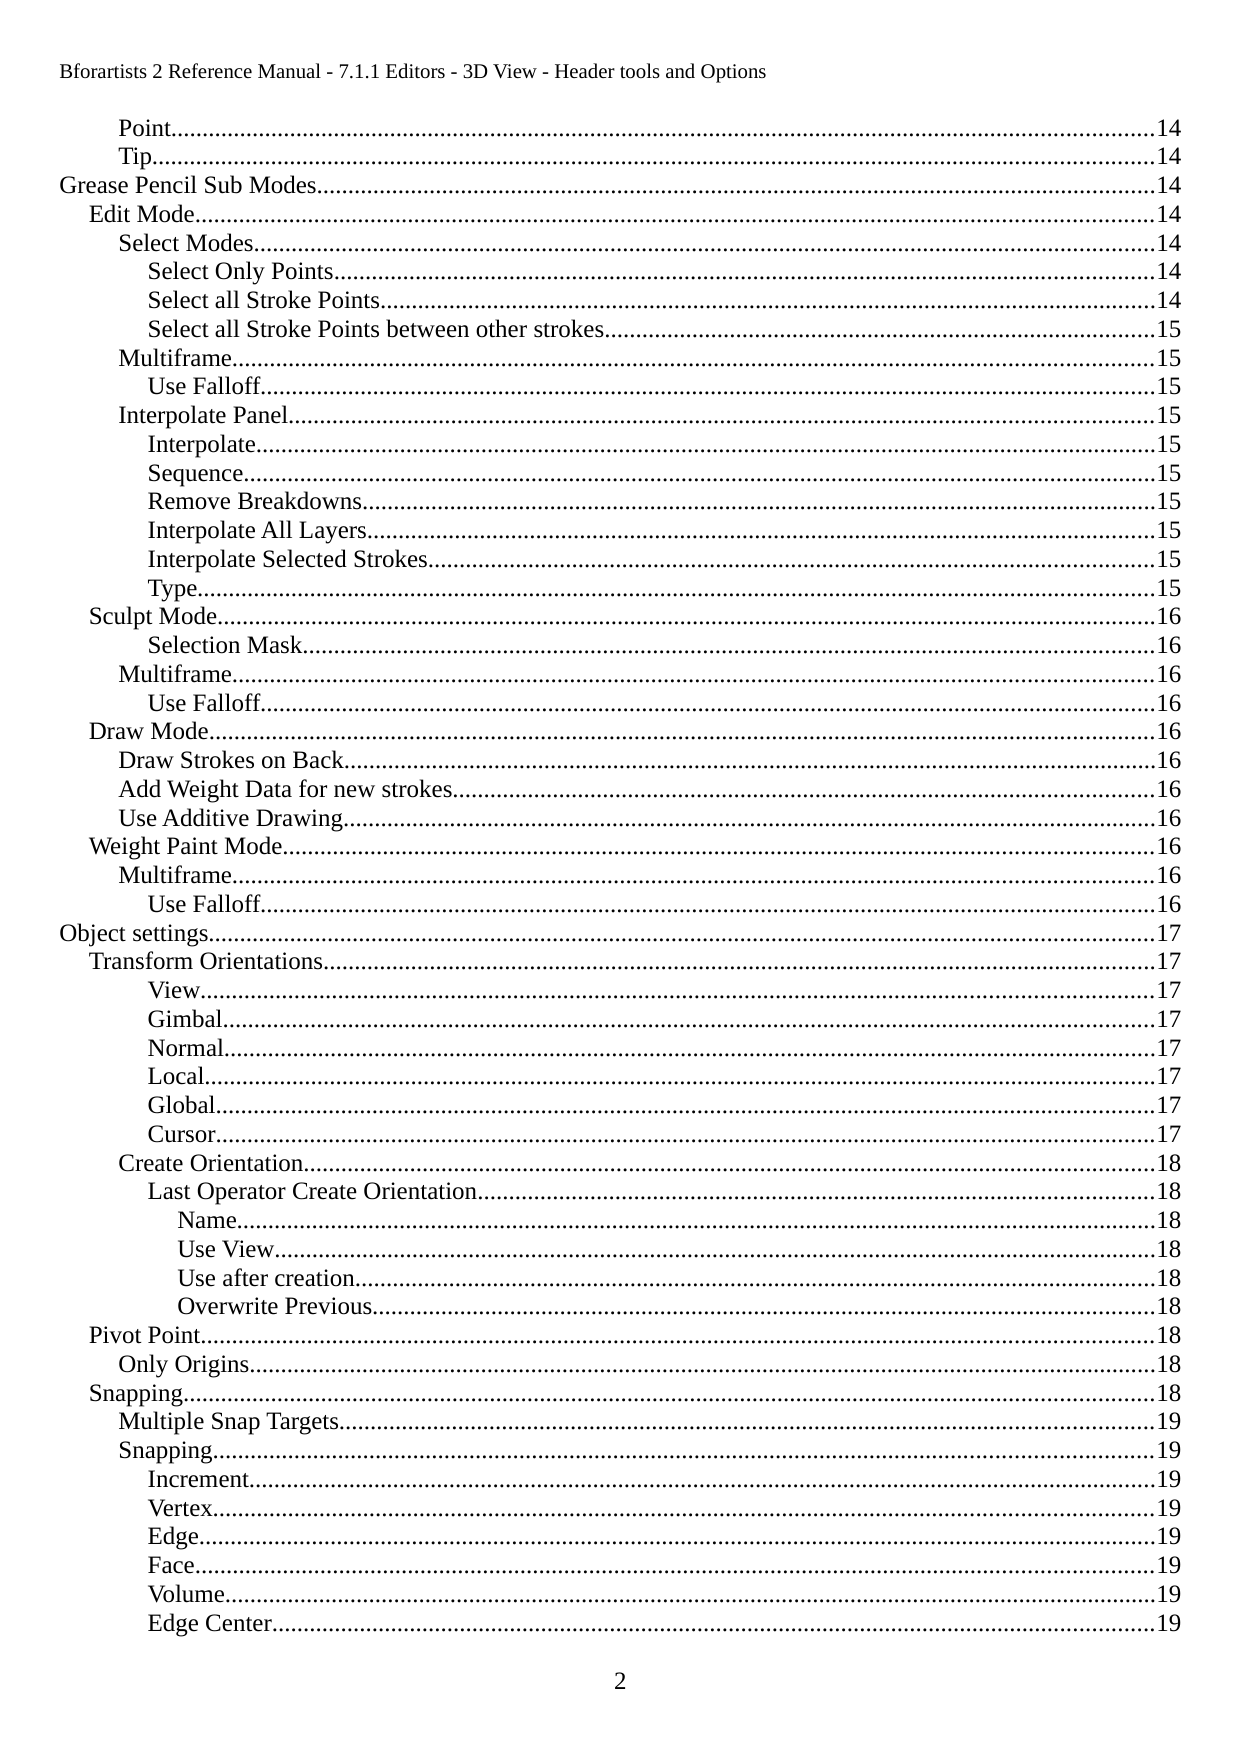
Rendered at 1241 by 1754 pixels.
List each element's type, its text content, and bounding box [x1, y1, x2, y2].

text Draw Strokes on Back 16 [118, 745, 1181, 774]
text Use Additive Drawing 16 [118, 803, 1181, 831]
text Use after creation 18 [177, 1263, 1181, 1291]
text Interpolate Selected Strokes 15 [147, 544, 1181, 573]
text Select all Stroke Points 14 [147, 285, 1181, 314]
text Gimbal 17 [147, 1004, 1181, 1033]
text Volume 19 [147, 1579, 1181, 1608]
text Remove Breakdowns 15 [147, 486, 1181, 515]
text Point 14 [118, 113, 1181, 141]
text Tip 14 [118, 141, 1181, 170]
text Type 15 [147, 573, 1181, 601]
text Select all Stroke Points between other strokes 15 [147, 314, 1181, 343]
text Select Only Points 14 [147, 256, 1181, 285]
text Snapping 19 [118, 1435, 1181, 1464]
text Overwrite Previous 18 [177, 1291, 1181, 1320]
text Selection Mask 16 [147, 630, 1181, 659]
text Edge 19 [147, 1521, 1181, 1550]
text Multiframe 15 [118, 343, 1181, 371]
text Only Origins 18 [118, 1349, 1181, 1378]
text Multiple Snap Targets 19 [118, 1406, 1181, 1435]
text Multiframe 16 [118, 860, 1181, 889]
text Draw Mode 16 [88, 716, 1181, 745]
text Increment 19 [147, 1464, 1181, 1493]
text Vertex 19 [147, 1493, 1181, 1521]
text Global 17 [147, 1090, 1181, 1119]
text Use Falloff 16 [147, 688, 1181, 716]
text Cursor 17 [147, 1119, 1181, 1148]
text Snapping 18 [88, 1378, 1181, 1406]
text Create Orientation 18 [118, 1148, 1181, 1176]
text Add Weight Data for new strokes 16 [118, 774, 1181, 803]
text Sequence 15 [147, 458, 1181, 486]
text Edge Center 19 [147, 1608, 1181, 1636]
text Interpolate 15 [147, 429, 1181, 458]
text Last Operator Create Orientation 18 [147, 1176, 1181, 1205]
text Pivot Point 18 [88, 1320, 1181, 1349]
text Local 17 [147, 1061, 1181, 1090]
text Name 18 [177, 1205, 1181, 1234]
text Use View 18 [177, 1234, 1181, 1263]
text Interpolate All Layers 15 [147, 515, 1181, 544]
text Transform Orientations 17 [88, 946, 1181, 975]
text Select Modes 14 [118, 228, 1181, 256]
text Multiframe 16 [118, 659, 1181, 688]
text View 17 [147, 975, 1181, 1004]
text Sculpt Mode 16 [88, 601, 1181, 630]
text Normal 17 [147, 1033, 1181, 1061]
text Grease Pencil Sub Modes 14 [59, 170, 1181, 199]
text Interpolate Panel 15 [118, 400, 1181, 429]
text Object settings 17 [59, 918, 1181, 946]
text Use Falloff 15 [147, 371, 1181, 400]
text Edit Mode 14 [88, 199, 1181, 228]
text Face 19 [147, 1550, 1181, 1579]
text Weight Paint Mode 16 [88, 831, 1181, 860]
text Use Falloff 16 [147, 889, 1181, 918]
